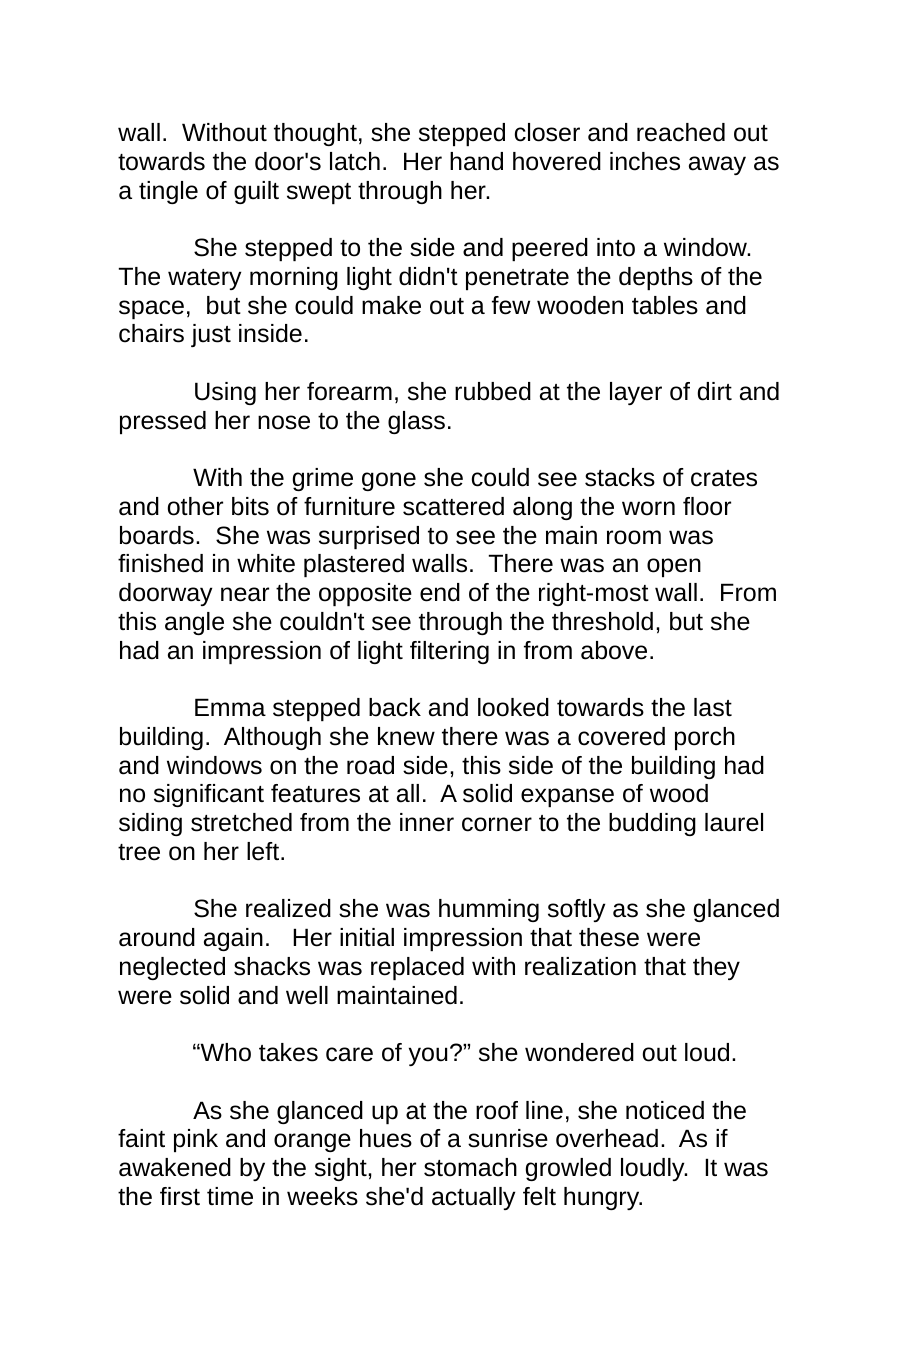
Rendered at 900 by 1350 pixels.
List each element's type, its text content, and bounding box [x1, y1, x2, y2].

text With the grime gone she could see stacks of crates and other bits of furniture scattered along the worn floor boards. She was surprised to see the main room was finished in white plastered walls. There was an open doorway near the opposite end of the right-most wall. From this angle she couldn't see through the threshold, but she had an impression of light filtering in from above. [118, 463, 782, 664]
text wall. Without thought, she stepped closer and reached out towards the door's latch. Her hand hovered inches away as a tingle of guilt swept through her. [118, 118, 782, 204]
text Using her forearm, she rubbed at the layer of dirt and pressed her nose to the glass. [118, 377, 782, 434]
text As she glanced up at the roof line, she noticed the faint pink and orange hues of a sunrise overhead. As if awakened by the sight, her stomach growled loudly. It was the first time in weeks she'd actually felt hungry. [118, 1096, 782, 1211]
text She realized she was humming softly as she glanced around again. Her initial impression that these were neglected shacks was replaced with realization that they were solid and well maintained. “Who takes care of you?” she wondered out loud. [118, 894, 782, 1067]
text She stepped to the side and peered into a window. The watery morning light didn't penetrate the depths of the space, but she could make out a few wooden tables and chairs just inside. [118, 233, 782, 348]
text Emma stepped back and looked towards the last building. Although she knew there was a covered porch and windows on the road side, this side of the building had no significant features at all. A solid expanse of wood siding stretched from the inner corner to the budding laurel tree on her left. [118, 693, 782, 866]
